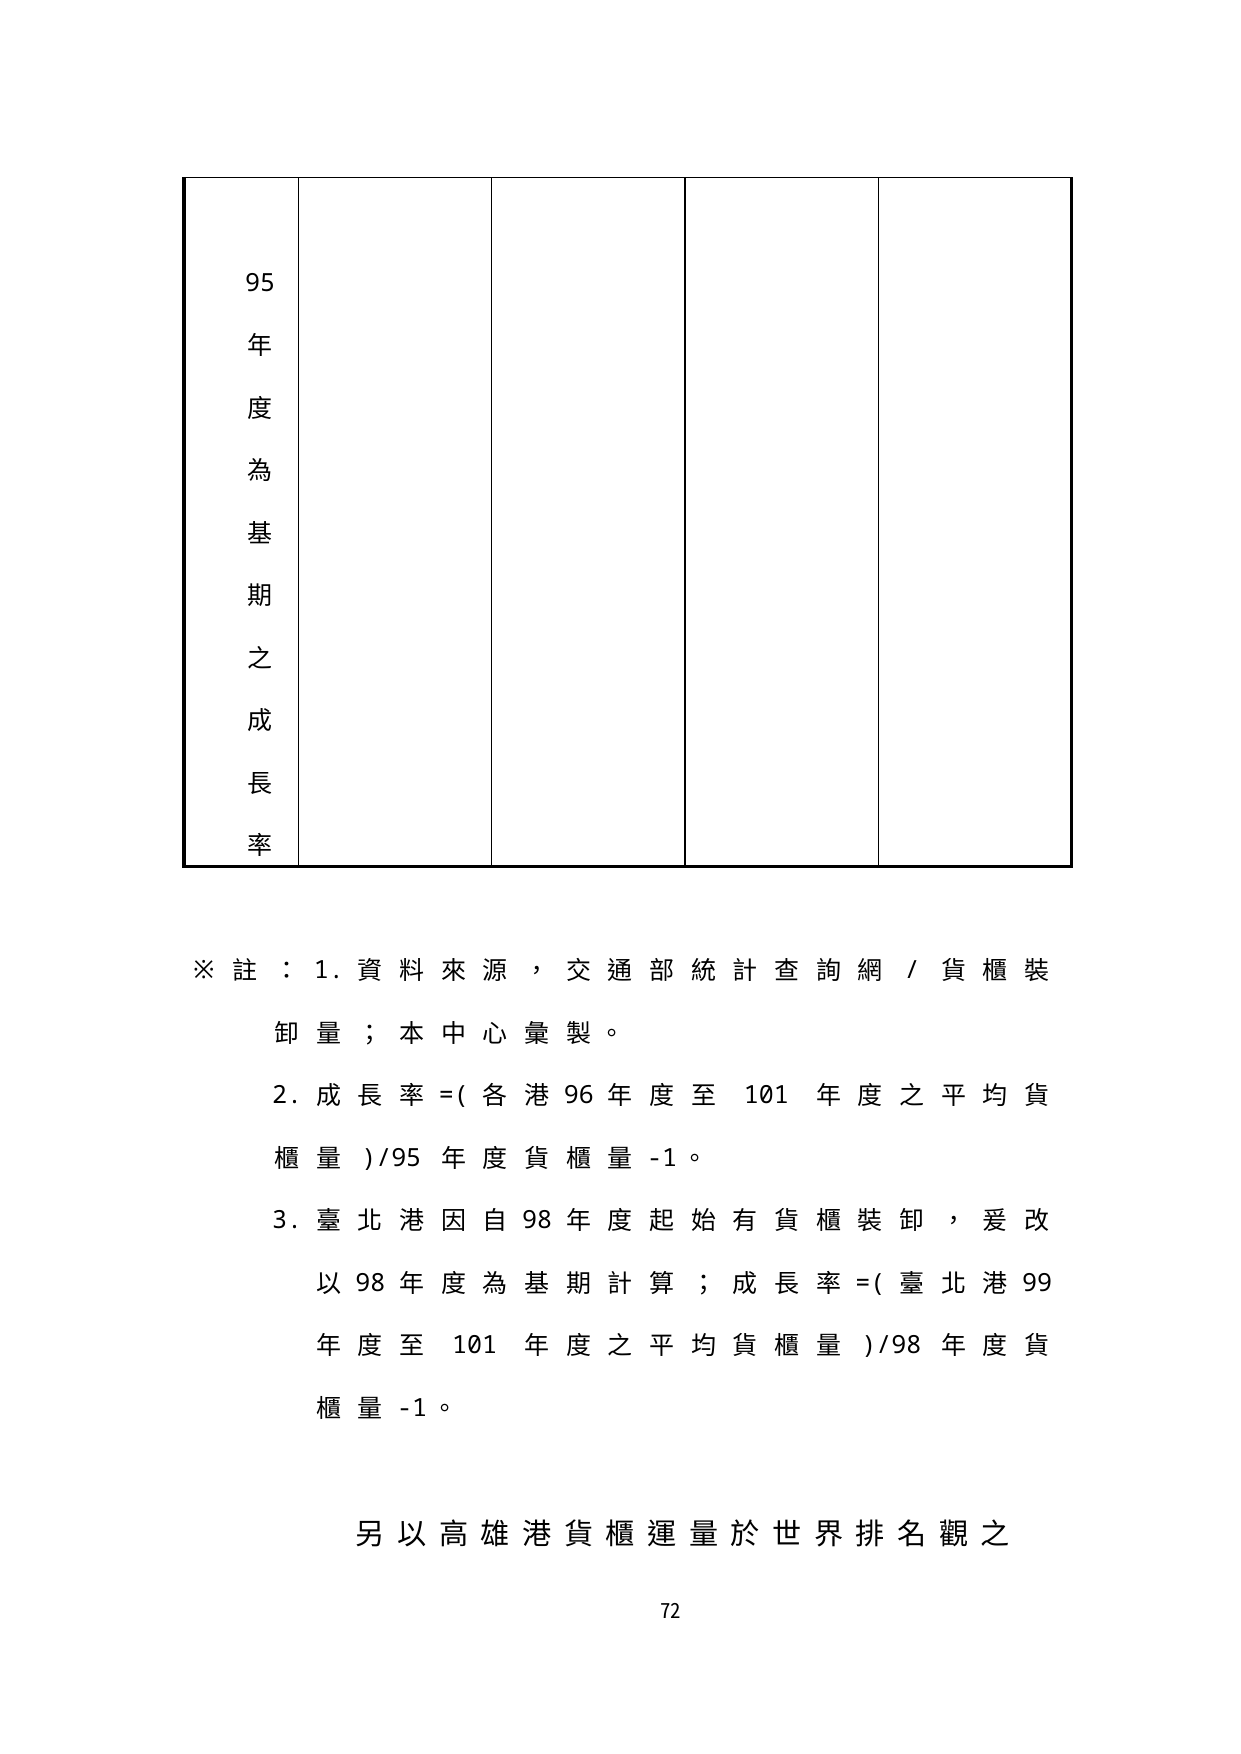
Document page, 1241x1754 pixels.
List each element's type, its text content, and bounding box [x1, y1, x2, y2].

text ※註：1.資料來源，交通部統計查詢網/貨櫃裝卸量；本中心彙製。 [183, 927, 1072, 1052]
table_cell [492, 178, 684, 865]
table_cell [686, 178, 878, 865]
text 2.成長率=(各港96年度至101年度之平均貨櫃量)/95年度貨櫃量-1。 [242, 1052, 1072, 1177]
table_cell 95年度為基期之成長率 [186, 178, 298, 865]
table_cell [879, 178, 1070, 865]
table_cell [299, 178, 491, 865]
text 3.臺北港因自98年度起始有貨櫃裝卸，爰改以98年度為基期計算；成長率=(臺北港99年度至101年度之平均貨櫃量)/98年度貨櫃量-1。 [257, 1177, 1072, 1427]
text 另以高雄港貨櫃運量於世界排名觀之 [271, 1490, 1058, 1552]
